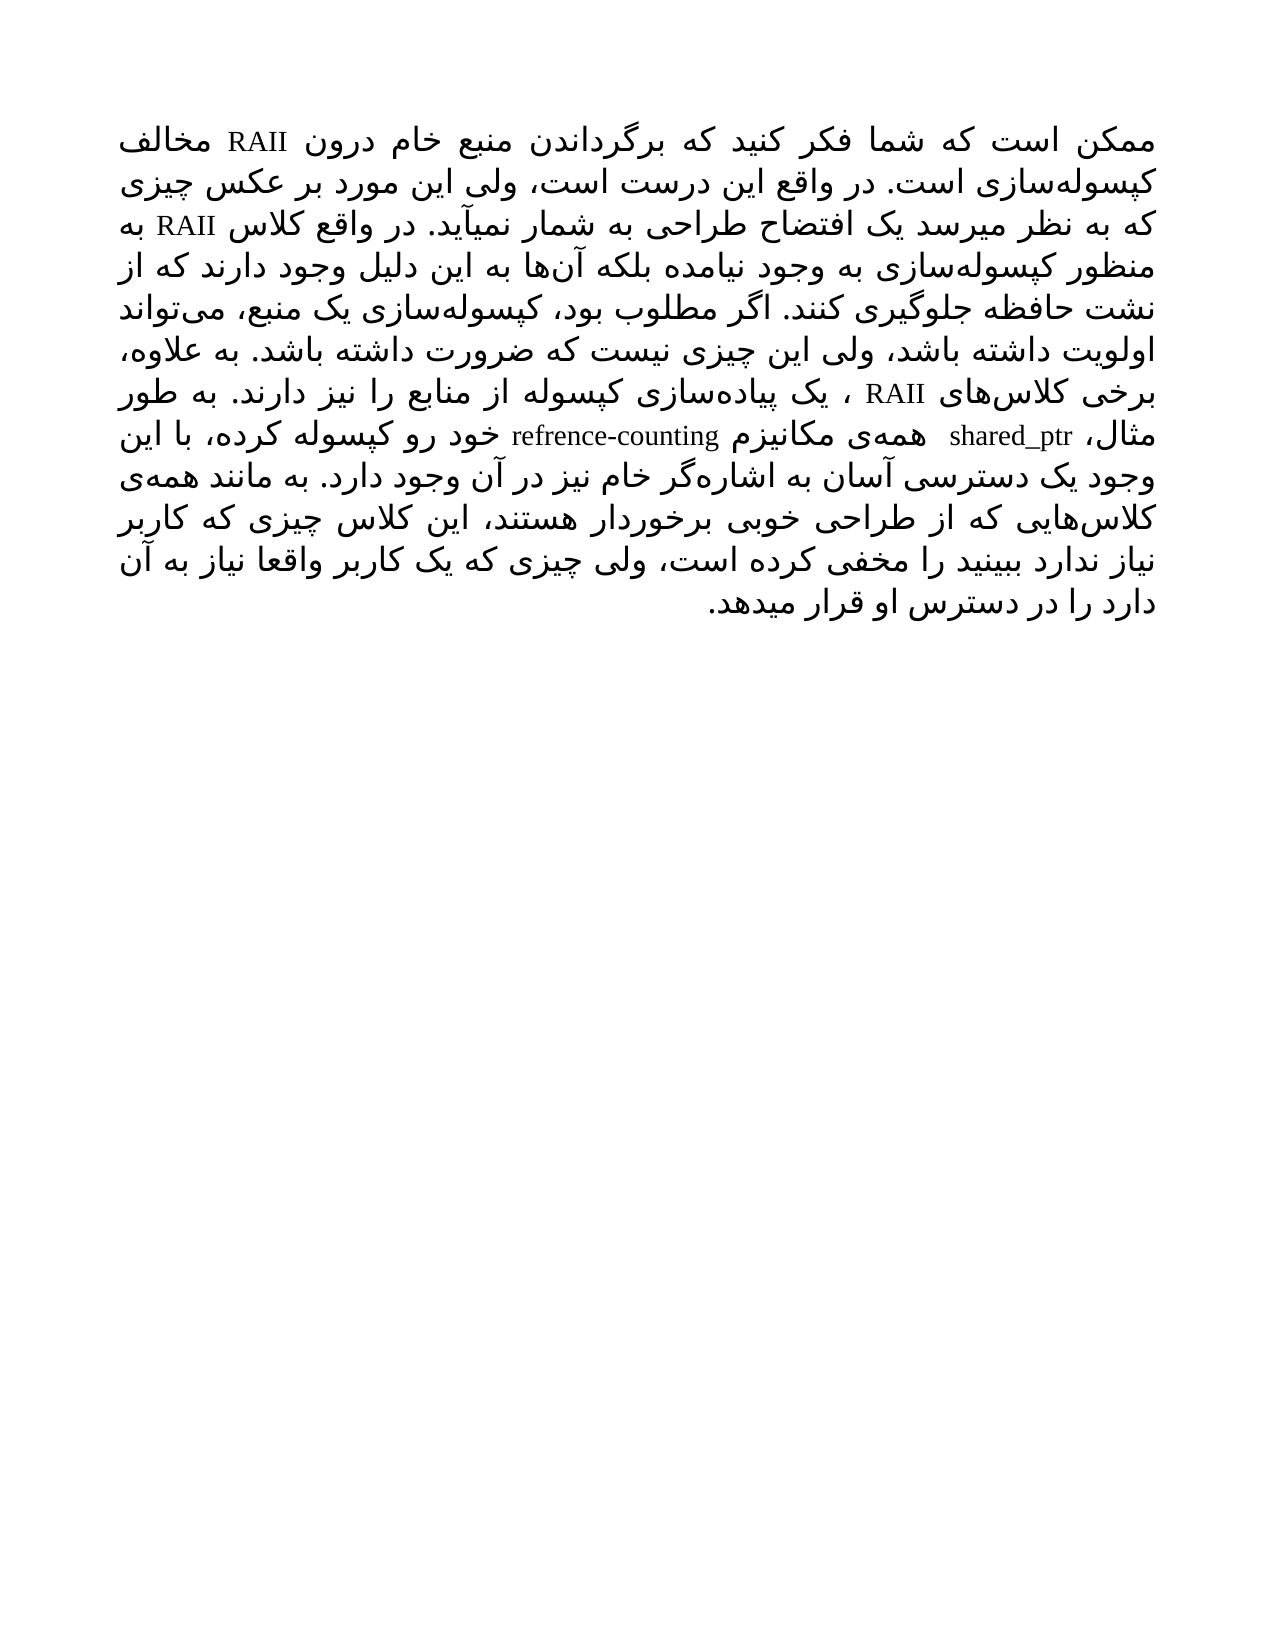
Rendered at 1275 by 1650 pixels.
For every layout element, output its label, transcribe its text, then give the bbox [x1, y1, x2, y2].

text ممکن است که شما فکر کنید که برگرداندن منبع خام درون RAII مخالف کپسوله‌سازی است. در واقع این درست است، ولی این مورد بر عکس چیزی که به نظر میرسد یک افتضاح طراحی به شمار نمیآید. در واقع کلاس RAII به منظور کپسوله‌سازی به وجود نیامده‌ بلکه آن‌ها به این دلیل وجود دارند که از نشت حافظه جلوگیری کنند. اگر مطلوب بود، کپسوله‌سازی یک منبع، می‌تواند اولویت داشته باشد، ولی این چیزی نیست که ضرورت داشته باشد. به علاوه، برخی کلاس‌های RAII ، یک پیاده‌سازی کپسوله از منابع را نیز دارند. به طور مثال، shared_ptr همه‌ی مکانیزم refrence-counting خود رو کپسوله کرده، با این وجود یک دسترسی آسان به اشاره‌گر خام نیز در آن وجود دارد. به مانند همه‌ی کلاس‌هایی که از طراحی خوبی برخوردار هستند، این کلاس چیزی که کاربر نیاز ندارد ببینید را مخفی کرده است، ولی چیز‌ی که یک کاربر واقعا نیاز به آن دارد را در دسترس او قرار میدهد. [118, 118, 1157, 622]
